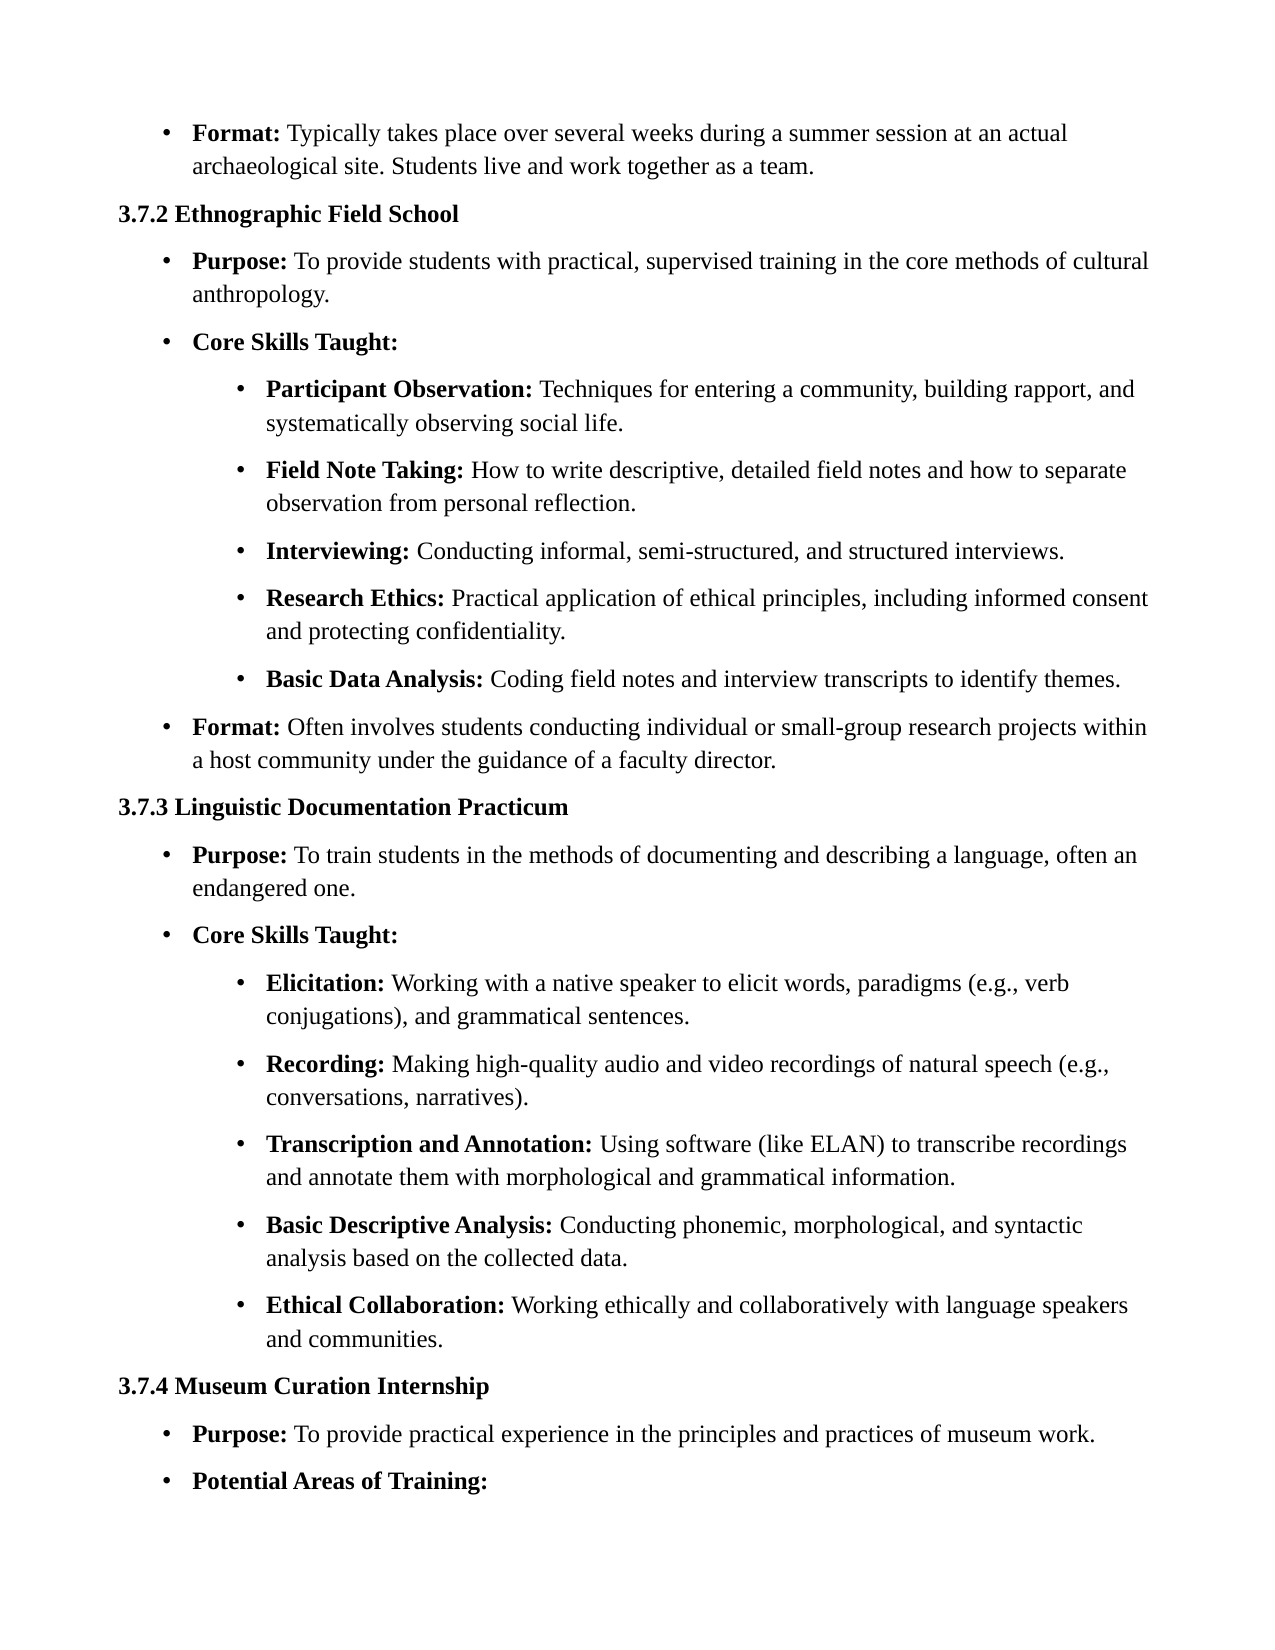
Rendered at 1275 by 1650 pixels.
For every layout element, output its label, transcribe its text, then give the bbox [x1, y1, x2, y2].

list Basic Data Analysis: Coding field notes and interview transcripts to identify themes. [236, 664, 1157, 693]
list Recording: Making high-quality audio and video recordings of natural speech (e.g., conversations, narratives). [236, 1049, 1157, 1111]
text 3.7.3 Linguistic Documentation Practicum [118, 792, 1157, 821]
list Elicitation: Working with a native speaker to elicit words, paradigms (e.g., verb conjugations), and grammatical sentences. [236, 968, 1157, 1030]
list Core Skills Taught: [162, 327, 1157, 356]
list Ethical Collaboration: Working ethically and collaboratively with language speakers and communities. [236, 1291, 1157, 1352]
list Interviewing: Conducting informal, semi-structured, and structured interviews. [236, 536, 1157, 564]
list Potential Areas of Training: [162, 1466, 1157, 1495]
list Transcription and Annotation: Using software (like ELAN) to transcribe recordings and annotate them with morphological and grammatical information. [236, 1129, 1157, 1191]
list Basic Descriptive Analysis: Conducting phonemic, morphological, and syntactic analysis based on the collected data. [236, 1210, 1157, 1272]
list Participant Observation: Techniques for entering a community, building rapport, and systematically observing social life. [236, 374, 1157, 436]
list Format: Typically takes place over several weeks during a summer session at an actual archaeological site. Students live and work together as a team. [162, 118, 1157, 180]
list Purpose: To provide practical experience in the principles and practices of museum work. [162, 1419, 1157, 1448]
list Research Ethics: Practical application of ethical principles, including informed consent and protecting confidentiality. [236, 583, 1157, 645]
list Field Note Taking: How to write descriptive, detailed field notes and how to separate observation from personal reflection. [236, 455, 1157, 517]
text 3.7.2 Ethnographic Field School [118, 199, 1157, 227]
list Purpose: To train students in the methods of documenting and describing a language, often an endangered one. [162, 840, 1157, 902]
list Core Skills Taught: [162, 921, 1157, 949]
list Purpose: To provide students with practical, supervised training in the core methods of cultural anthropology. [162, 246, 1157, 308]
list Format: Often involves students conducting individual or small-group research projects within a host community under the guidance of a faculty director. [162, 712, 1157, 773]
text 3.7.4 Museum Curation Internship [118, 1371, 1157, 1400]
